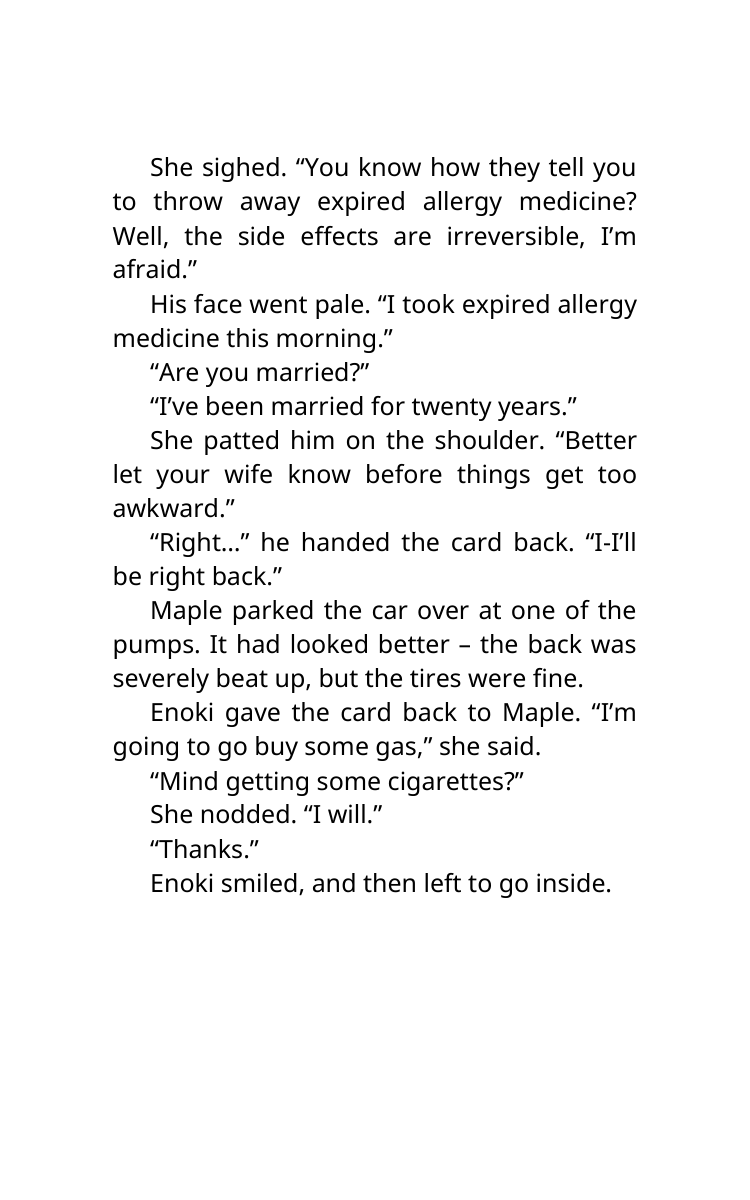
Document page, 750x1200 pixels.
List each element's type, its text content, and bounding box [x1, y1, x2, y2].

text She nodded. “I will.” [112, 797, 637, 831]
text “Right…” he handed the card back. “I-I’ll be right back.” [112, 525, 637, 593]
text She sighed. “You know how they tell you to throw away expired allergy medicine? Well, the side effects are irreversible, I’m afraid.” [112, 150, 637, 286]
text “I’ve been married for twenty years.” [112, 388, 637, 422]
text “Are you married?” [112, 354, 637, 388]
text Maple parked the car over at one of the pumps. It had looked better – the back was severely beat up, but the tires were fine. [112, 593, 637, 695]
text “Thanks.” [112, 831, 637, 865]
text Enoki gave the card back to Maple. “I’m going to go buy some gas,” she said. [112, 695, 637, 763]
text His face went pale. “I took expired allergy medicine this morning.” [112, 286, 637, 354]
text “Mind getting some cigarettes?” [112, 763, 637, 797]
text Enoki smiled, and then left to go inside. [112, 865, 637, 899]
text She patted him on the shoulder. “Better let your wife know before things get too awkward.” [112, 422, 637, 525]
